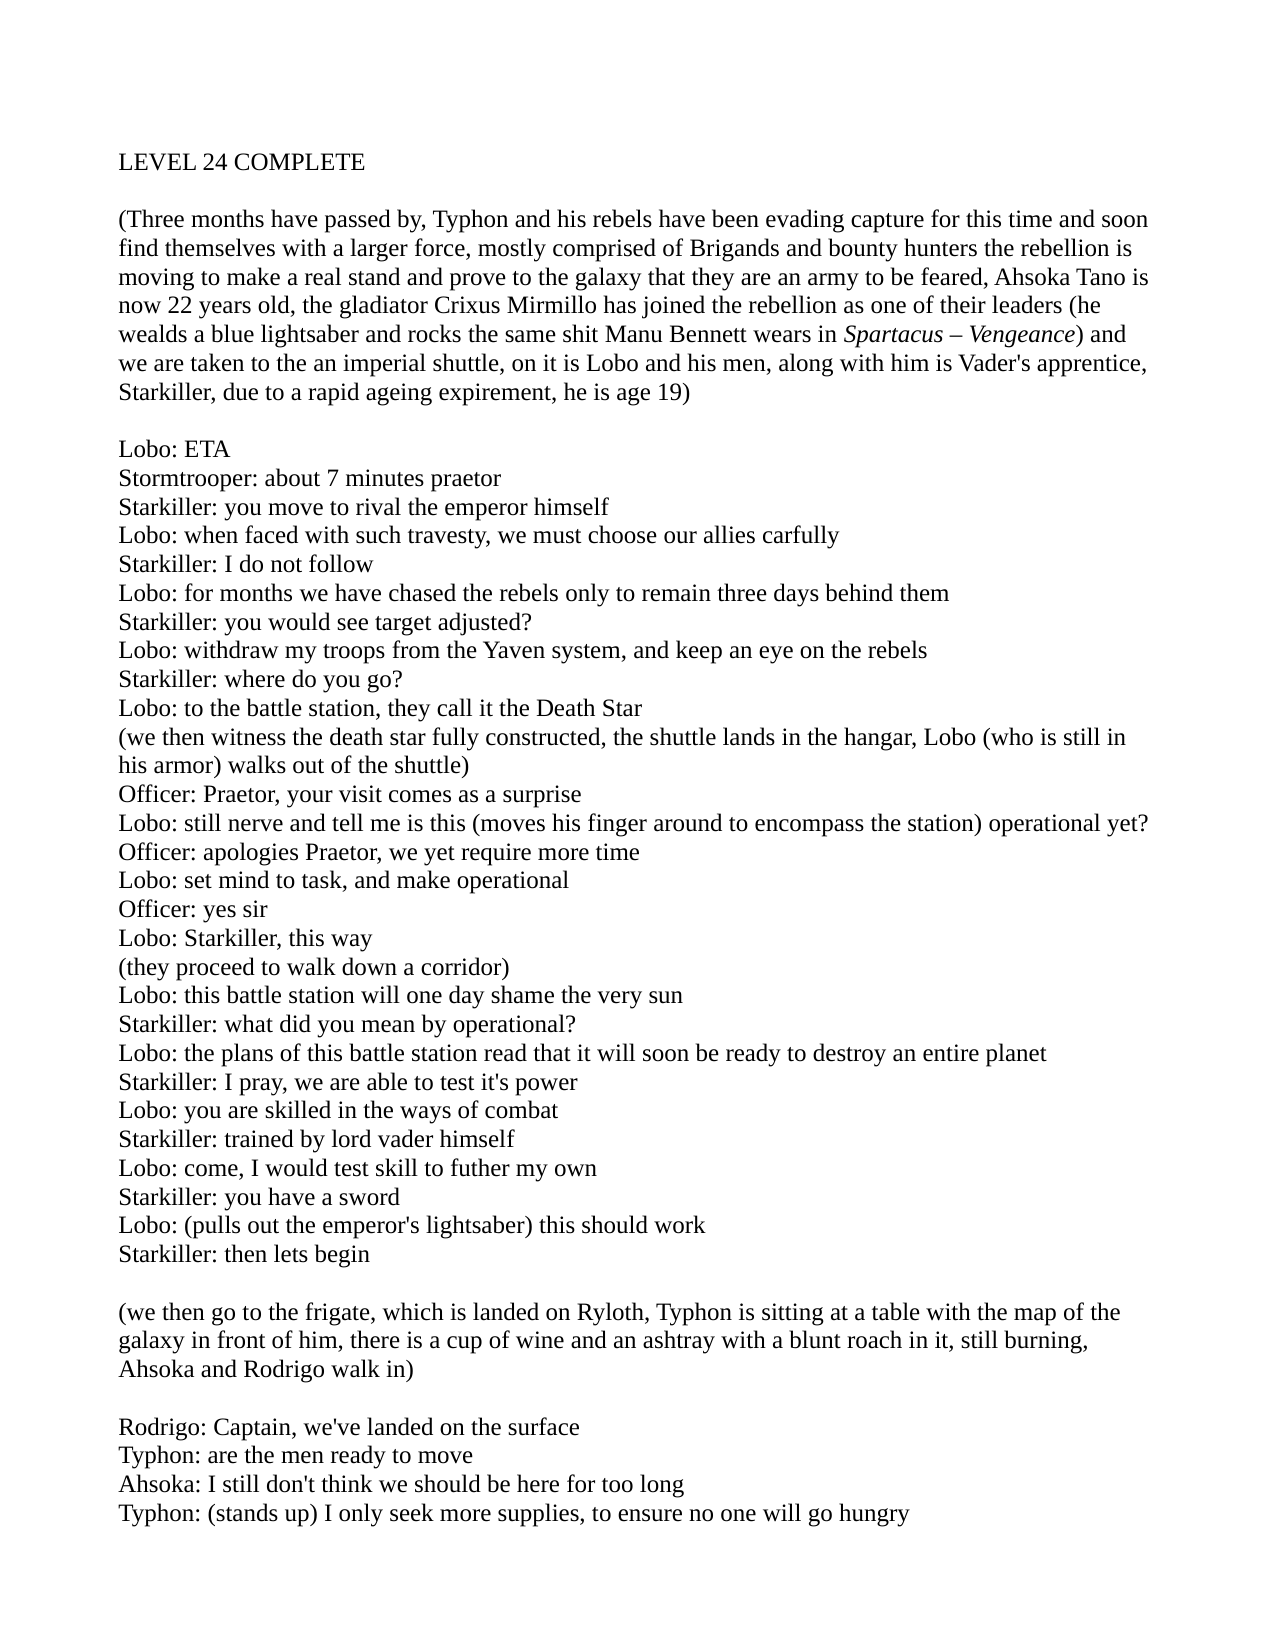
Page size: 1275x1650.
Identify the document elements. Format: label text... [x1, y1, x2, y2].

text Officer: yes sir [118, 894, 1157, 923]
text Lobo: (pulls out the emperor's lightsaber) this should work [118, 1211, 1157, 1239]
text Rodrigo: Captain, we've landed on the surface [118, 1412, 1157, 1441]
text Starkiller: what did you mean by operational? [118, 1009, 1157, 1038]
text (we then go to the frigate, which is landed on Ryloth, Typhon is sitting at a table with the map of the galaxy in front of him, there is a cup of wine and an ashtray with a blunt roach in it, still burning, Ahsoka and Rodrigo walk in) [118, 1297, 1157, 1383]
text Ahsoka: I still don't think we should be here for too long [118, 1469, 1157, 1498]
text Lobo: Starkiller, this way [118, 923, 1157, 952]
text Lobo: ETA [118, 434, 1157, 463]
text Typhon: are the men ready to move [118, 1441, 1157, 1469]
text Starkiller: I pray, we are able to test it's power [118, 1067, 1157, 1096]
text LEVEL 24 COMPLETE [118, 147, 1157, 176]
text Lobo: to the battle station, they call it the Death Star [118, 693, 1157, 722]
text Officer: Praetor, your visit comes as a surprise [118, 779, 1157, 808]
text Lobo: when faced with such travesty, we must choose our allies carfully [118, 521, 1157, 549]
text Officer: apologies Praetor, we yet require more time [118, 837, 1157, 866]
text Lobo: the plans of this battle station read that it will soon be ready to destroy an entire planet [118, 1038, 1157, 1067]
text Lobo: set mind to task, and make operational [118, 866, 1157, 894]
text (Three months have passed by, Typhon and his rebels have been evading capture for this time and soon find themselves with a larger force, mostly comprised of Brigands and bounty hunters the rebellion is moving to make a real stand and prove to the galaxy that they are an army to be feared, Ahsoka Tano is now 22 years old, the gladiator Crixus Mirmillo has joined the rebellion as one of their leaders (he wealds a blue lightsaber and rocks the same shit Manu Bennett wears in Spartacus – Vengeance) and we are taken to the an imperial shuttle, on it is Lobo and his men, along with him is Vader's apprentice, Starkiller, due to a rapid ageing expirement, he is age 19) [118, 204, 1157, 406]
text (they proceed to walk down a corridor) [118, 952, 1157, 981]
text Starkiller: then lets begin [118, 1239, 1157, 1268]
text Starkiller: you have a sword [118, 1182, 1157, 1211]
text Starkiller: trained by lord vader himself [118, 1124, 1157, 1153]
text Starkiller: you would see target adjusted? [118, 607, 1157, 636]
text Lobo: you are skilled in the ways of combat [118, 1096, 1157, 1124]
text Lobo: this battle station will one day shame the very sun [118, 981, 1157, 1009]
text Lobo: for months we have chased the rebels only to remain three days behind them [118, 578, 1157, 607]
text Typhon: (stands up) I only seek more supplies, to ensure no one will go hungry [118, 1498, 1157, 1527]
text Stormtrooper: about 7 minutes praetor [118, 463, 1157, 492]
text Starkiller: you move to rival the emperor himself [118, 492, 1157, 521]
text Lobo: come, I would test skill to futher my own [118, 1153, 1157, 1182]
text Starkiller: where do you go? [118, 664, 1157, 693]
text Lobo: withdraw my troops from the Yaven system, and keep an eye on the rebels [118, 636, 1157, 664]
text (we then witness the death star fully constructed, the shuttle lands in the hangar, Lobo (who is still in his armor) walks out of the shuttle) [118, 722, 1157, 779]
text Starkiller: I do not follow [118, 549, 1157, 578]
text Lobo: still nerve and tell me is this (moves his finger around to encompass the station) operational yet? [118, 808, 1157, 837]
